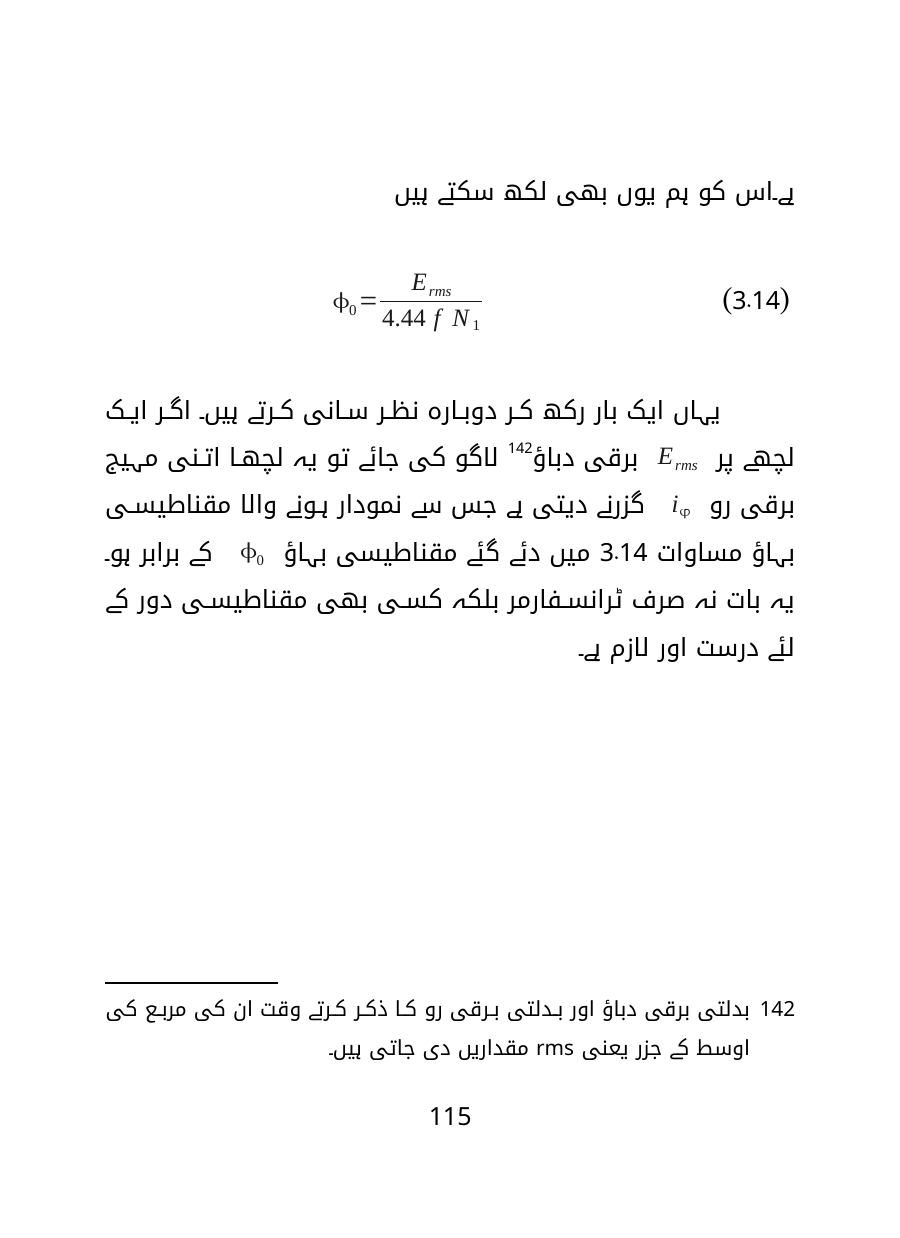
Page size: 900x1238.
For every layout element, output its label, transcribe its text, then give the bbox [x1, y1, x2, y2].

text یہاں ایک بار رکھ کر دوبارہ نظر سانی کرتے ہیں۔ اگر ایک لچھے پربرقی دباؤ لاگو کی جائے تو یہ لچھا اتنی مہیج برقی رو گزرنے دیتی ہے جس سے نمودار ہونے والا مقناطیسی بہاؤ مساوات 3.14 میں دئے گئے مقناطیسی بہاؤ کے برابر ہو۔ یہ بات نہ صرف ٹرانسفارمر بلکہ کسی بھی مقناطیسی دور کے لئے درست اور لازم ہے۔ [105, 387, 795, 671]
text ہے۔اس کو ہم یوں بھی لکھ سکتے ہیں [105, 168, 795, 216]
table_header (3.14) [701, 262, 795, 353]
text بدلتی برقی دباؤ اور بدلتی برقی رو کا ذکر کرتے وقت ان کی مربع کی اوسط کے جزر یعنی rms مقداریں دی جاتی ہیں۔ [105, 989, 795, 1068]
table_header [105, 262, 701, 353]
